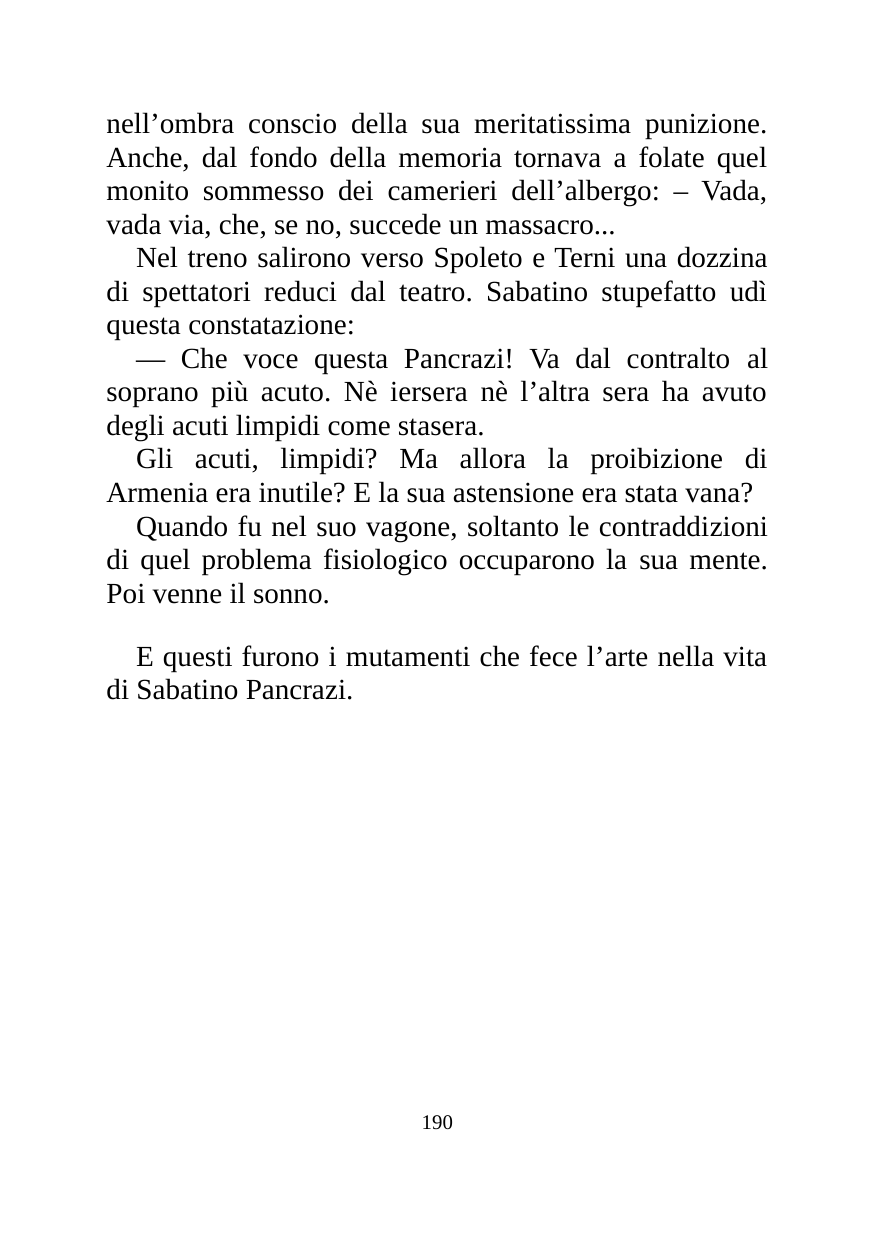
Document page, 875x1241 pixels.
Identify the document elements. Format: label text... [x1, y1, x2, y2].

text E questi furono i mutamenti che fece l’arte nella vita di Sabatino Pancrazi. [106, 639, 768, 706]
text — Che voce questa Pancrazi! Va dal contralto al soprano più acuto. Nè iersera nè l’altra sera ha avuto degli acuti limpidi come stasera. [106, 341, 768, 442]
text nell’ombra conscio della sua meritatissima punizione. Anche, dal fondo della memoria tornava a folate quel monito sommesso dei camerieri dell’albergo: – Vada, vada via, che, se no, succede un massacro... [106, 106, 768, 240]
text Nel treno salirono verso Spoleto e Terni una dozzina di spettatori reduci dal teatro. Sabatino stupefatto udì questa constatazione: [106, 240, 768, 341]
text Gli acuti, limpidi? Ma allora la proibizione di Armenia era inutile? E la sua astensione era stata vana? [106, 442, 768, 509]
text Quando fu nel suo vagone, soltanto le contraddizioni di quel problema fisiologico occuparono la sua mente. Poi venne il sonno. [106, 509, 768, 609]
